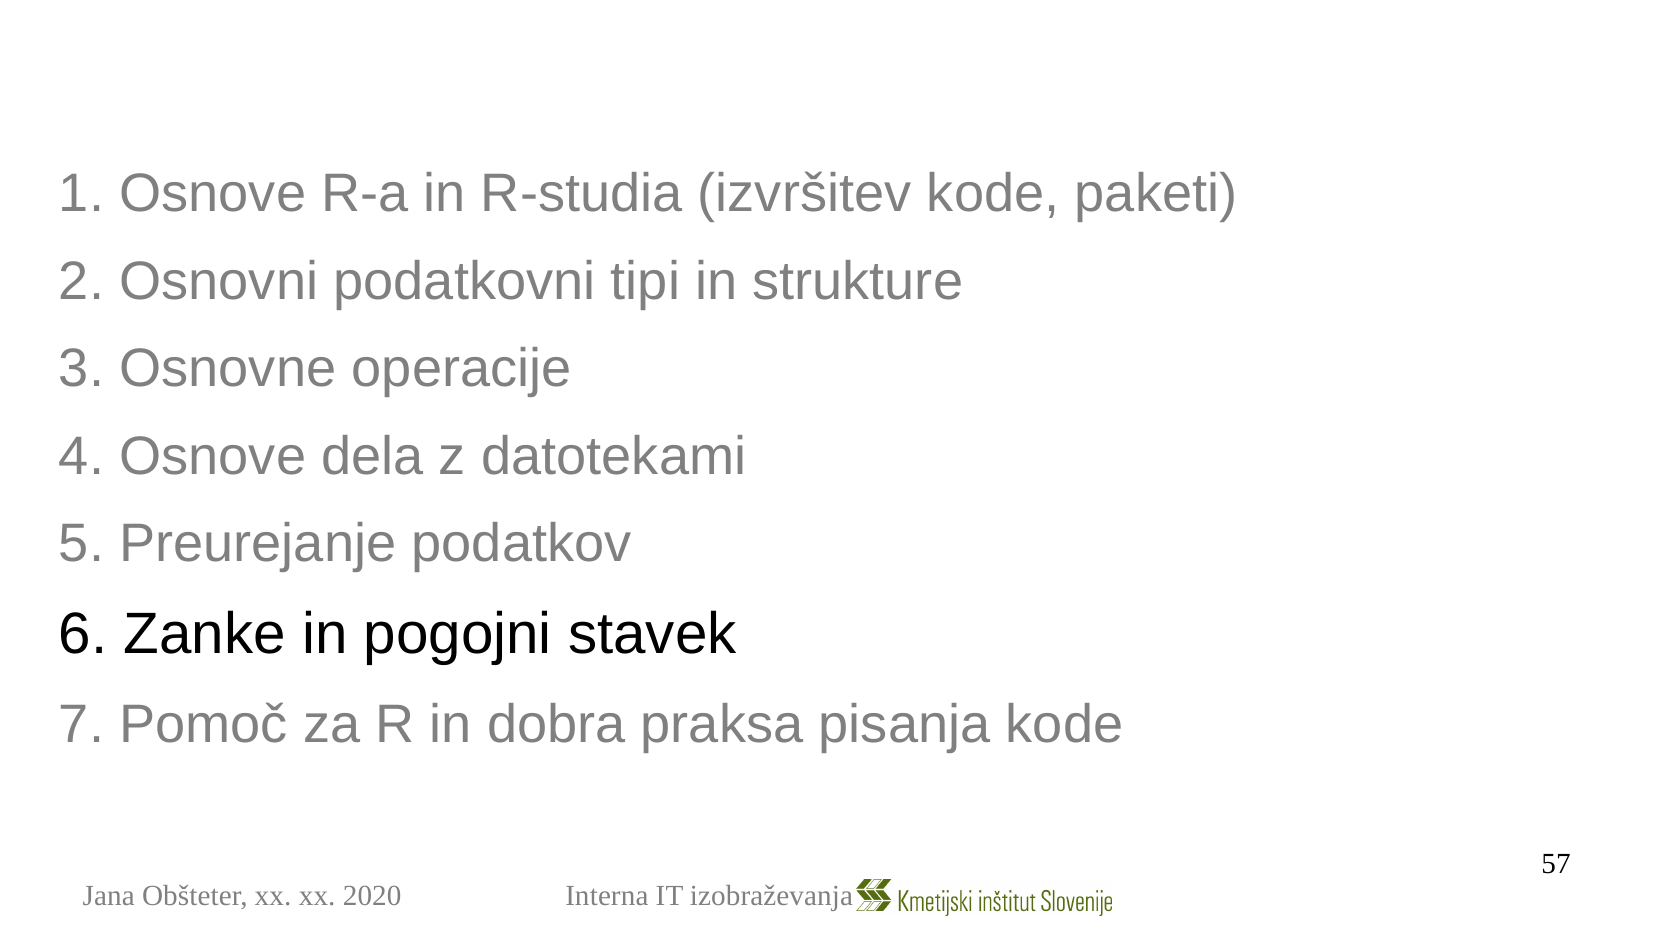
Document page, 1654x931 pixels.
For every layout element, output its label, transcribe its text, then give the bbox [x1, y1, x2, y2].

list 1. Osnove R-a in R-studia (izvršitev kode, paketi) 2. Osnovni podatkovni tipi in strukture 3. Osnovne operacije 4. Osnove dela z datotekami 5. Preurejanje podatkov 6. Zanke in pogojni stavek 7. Pomoč za R in dobra praksa pisanja kode [59, 153, 1619, 815]
picture [856, 879, 1112, 916]
